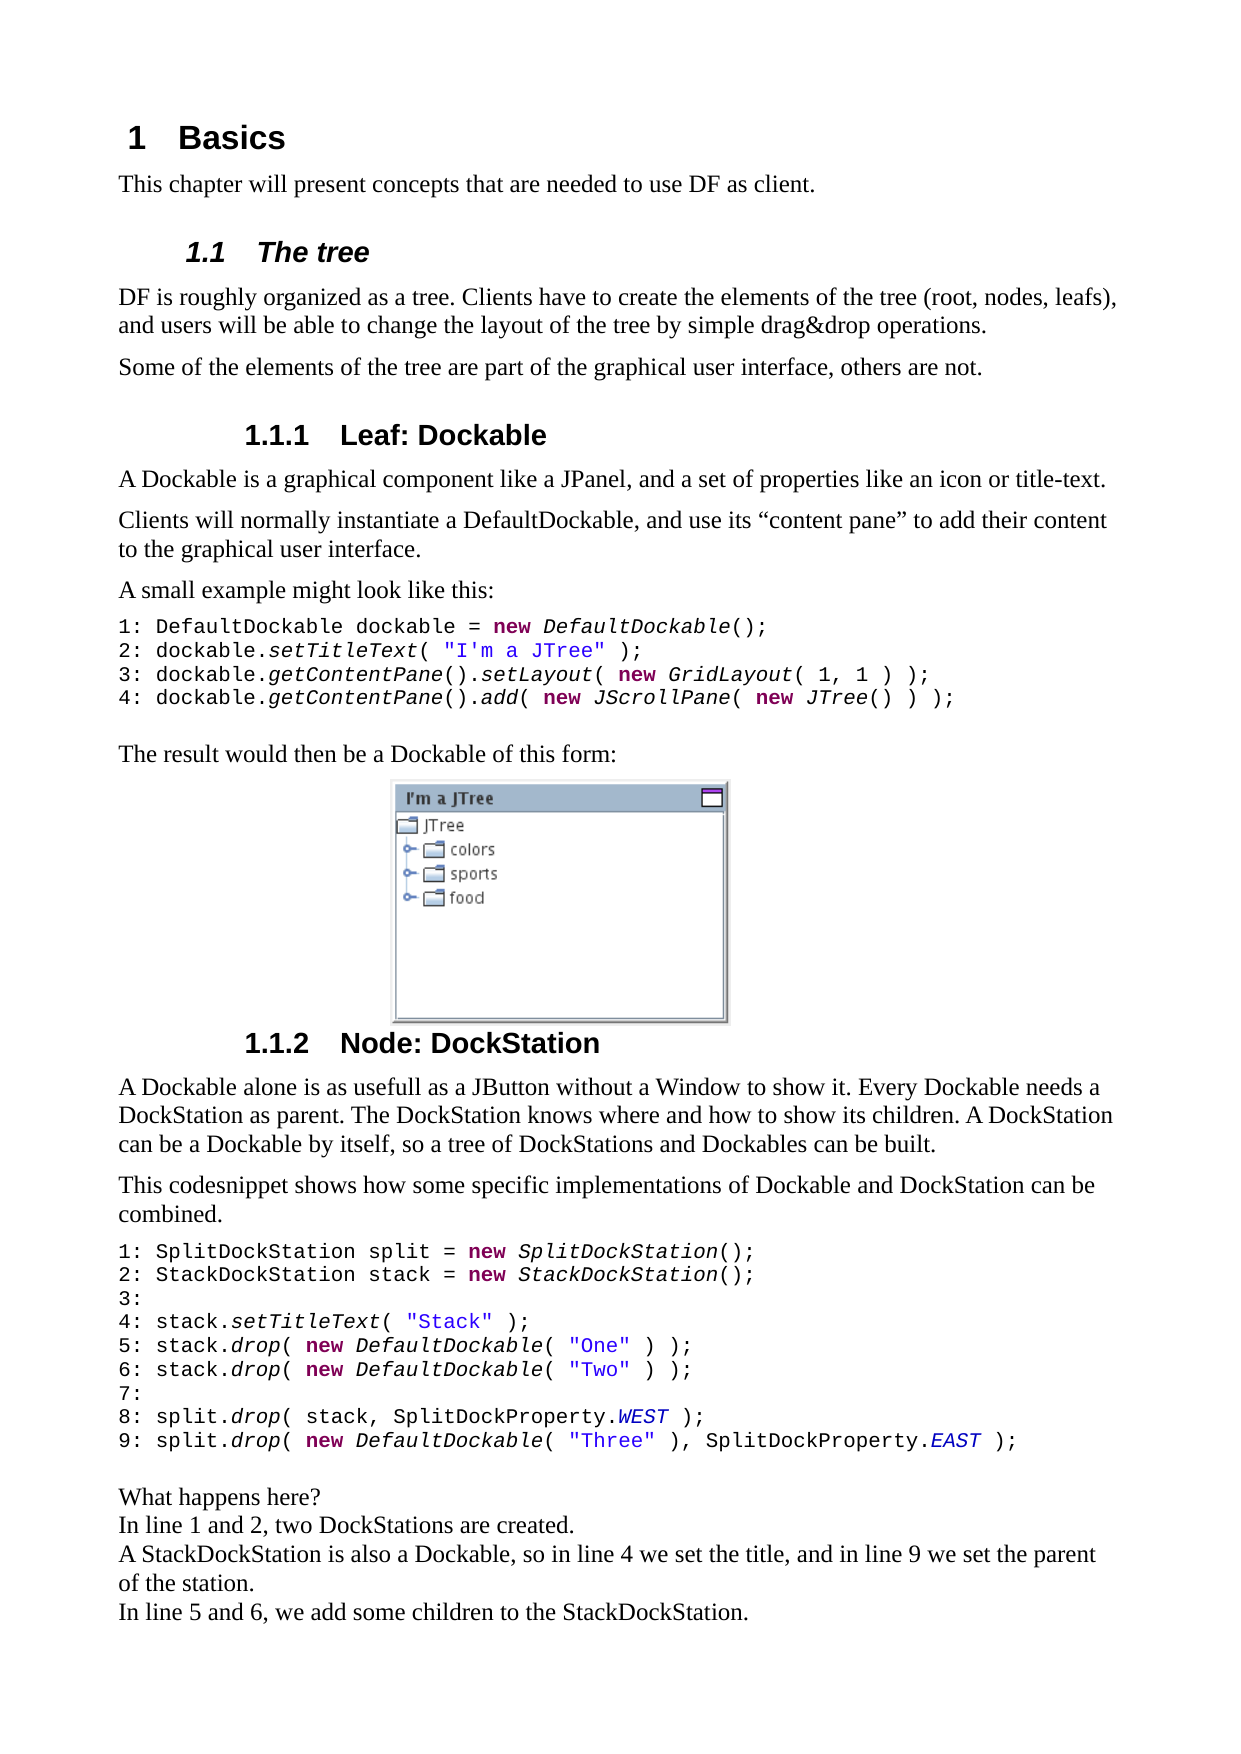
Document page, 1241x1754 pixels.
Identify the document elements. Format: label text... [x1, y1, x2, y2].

text 8: split.drop( stack, SplitDockProperty.WEST ); [118, 1406, 1122, 1430]
text This chapter will present concepts that are needed to use DF as client. [118, 169, 1122, 198]
text The result would then be a Dockable of this form: [118, 739, 1122, 768]
text 4: dockable.getContentPane().add( new JScrollPane( new JTree() ) ); [118, 687, 1122, 711]
picture [390, 779, 731, 1026]
text In line 5 and 6, we add some children to the StackDockStation. [118, 1597, 1122, 1626]
text Clients will normally instantiate a DefaultDockable, and use its “content pane” to add their content to the graphical user interface. [118, 505, 1122, 563]
subtitle Node: DockStation [118, 1026, 1122, 1059]
text 4: stack.setTitleText( "Stack" ); [118, 1312, 1122, 1335]
text 3: [118, 1288, 1122, 1312]
text 7: [118, 1382, 1122, 1406]
text What happens here? [118, 1482, 1122, 1511]
text In line 1 and 2, two DockStations are created. [118, 1511, 1122, 1539]
text 9: split.drop( new DefaultDockable( "Three" ), SplitDockProperty.EAST ); [118, 1430, 1122, 1453]
text A StackDockStation is also a Dockable, so in line 4 we set the title, and in line 9 we set the parent of the station. [118, 1539, 1122, 1597]
text 2: StackDockStation stack = new StackDockStation(); [118, 1264, 1122, 1288]
text Some of the elements of the tree are part of the graphical user interface, others are not. [118, 352, 1122, 380]
text 3: dockable.getContentPane().setLayout( new GridLayout( 1, 1 ) ); [118, 664, 1122, 687]
subtitle The tree [118, 236, 1122, 269]
subtitle Leaf: Dockable [118, 418, 1122, 451]
text 1: SplitDockStation split = new SplitDockStation(); [118, 1241, 1122, 1264]
text DF is roughly organized as a tree. Clients have to create the elements of the tree (root, nodes, leafs), and users will be able to change the layout of the tree by simple drag&drop operations. [118, 282, 1122, 339]
text A Dockable alone is as usefull as a JButton without a Window to show it. Every Dockable needs a DockStation as parent. The DockStation knows where and how to show its children. A DockStation can be a Dockable by itself, so a tree of DockStations and Dockables can be built. [118, 1072, 1122, 1158]
text 2: dockable.setTitleText( "I'm a JTree" ); [118, 640, 1122, 664]
subtitle Basics [118, 118, 1122, 157]
text A small example might look like this: [118, 575, 1122, 604]
text 1: DefaultDockable dockable = new DefaultDockable(); [118, 616, 1122, 640]
text A Dockable is a graphical component like a JPanel, and a set of properties like an icon or title-text. [118, 464, 1122, 493]
text 5: stack.drop( new DefaultDockable( "One" ) ); [118, 1335, 1122, 1359]
text 6: stack.drop( new DefaultDockable( "Two" ) ); [118, 1359, 1122, 1382]
text This codesnippet shows how some specific implementations of Dockable and DockStation can be combined. [118, 1171, 1122, 1228]
